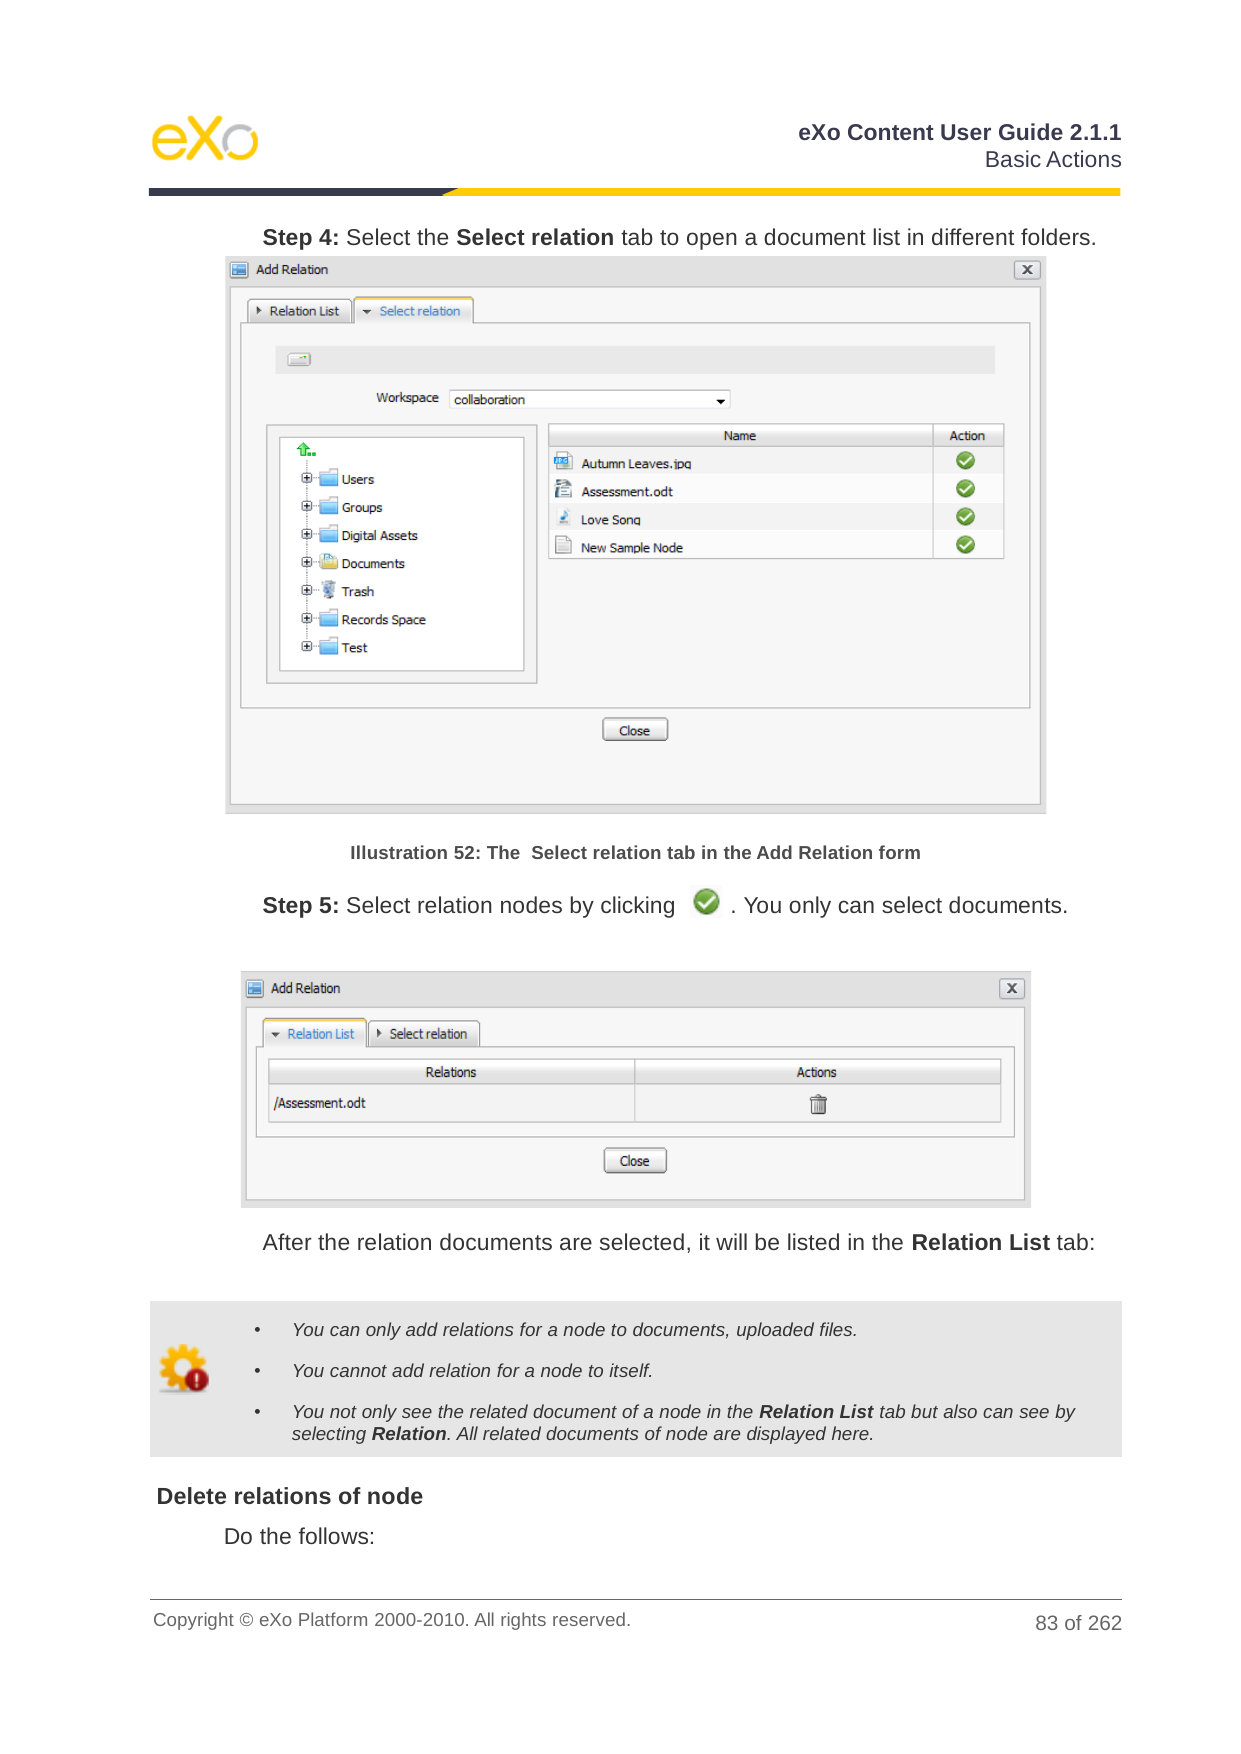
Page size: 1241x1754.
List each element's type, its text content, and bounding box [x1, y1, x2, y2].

table_header You can only add relations for a node to documents, uploaded files. You cannot add relation for a node to itself. You not only see the related document of a node in the Relation List tab but also can see by selecting Relation. All related documents of node are displayed here. [211, 1301, 1122, 1457]
picture [158, 1344, 209, 1395]
list [164, 256, 225, 331]
text Do the follows: [150, 1522, 1122, 1549]
table_header [150, 1301, 211, 1457]
picture [148, 188, 1121, 196]
picture [152, 115, 259, 161]
picture [225, 256, 1047, 814]
picture [240, 971, 1032, 1208]
list Step 4: Select the Select relation tab to open a document list in different folders. [225, 223, 1122, 251]
picture [689, 885, 723, 918]
list Illustration 53: The Select relation tab in the Add Relation form [164, 839, 1108, 864]
list Step 5: Select relation nodes by clicking . You only can select documents. [225, 839, 1122, 924]
list After the relation documents are selected, it will be listed in the Relation List tab: [225, 1226, 1122, 1255]
subtitle Delete relations of node [150, 1482, 1122, 1510]
